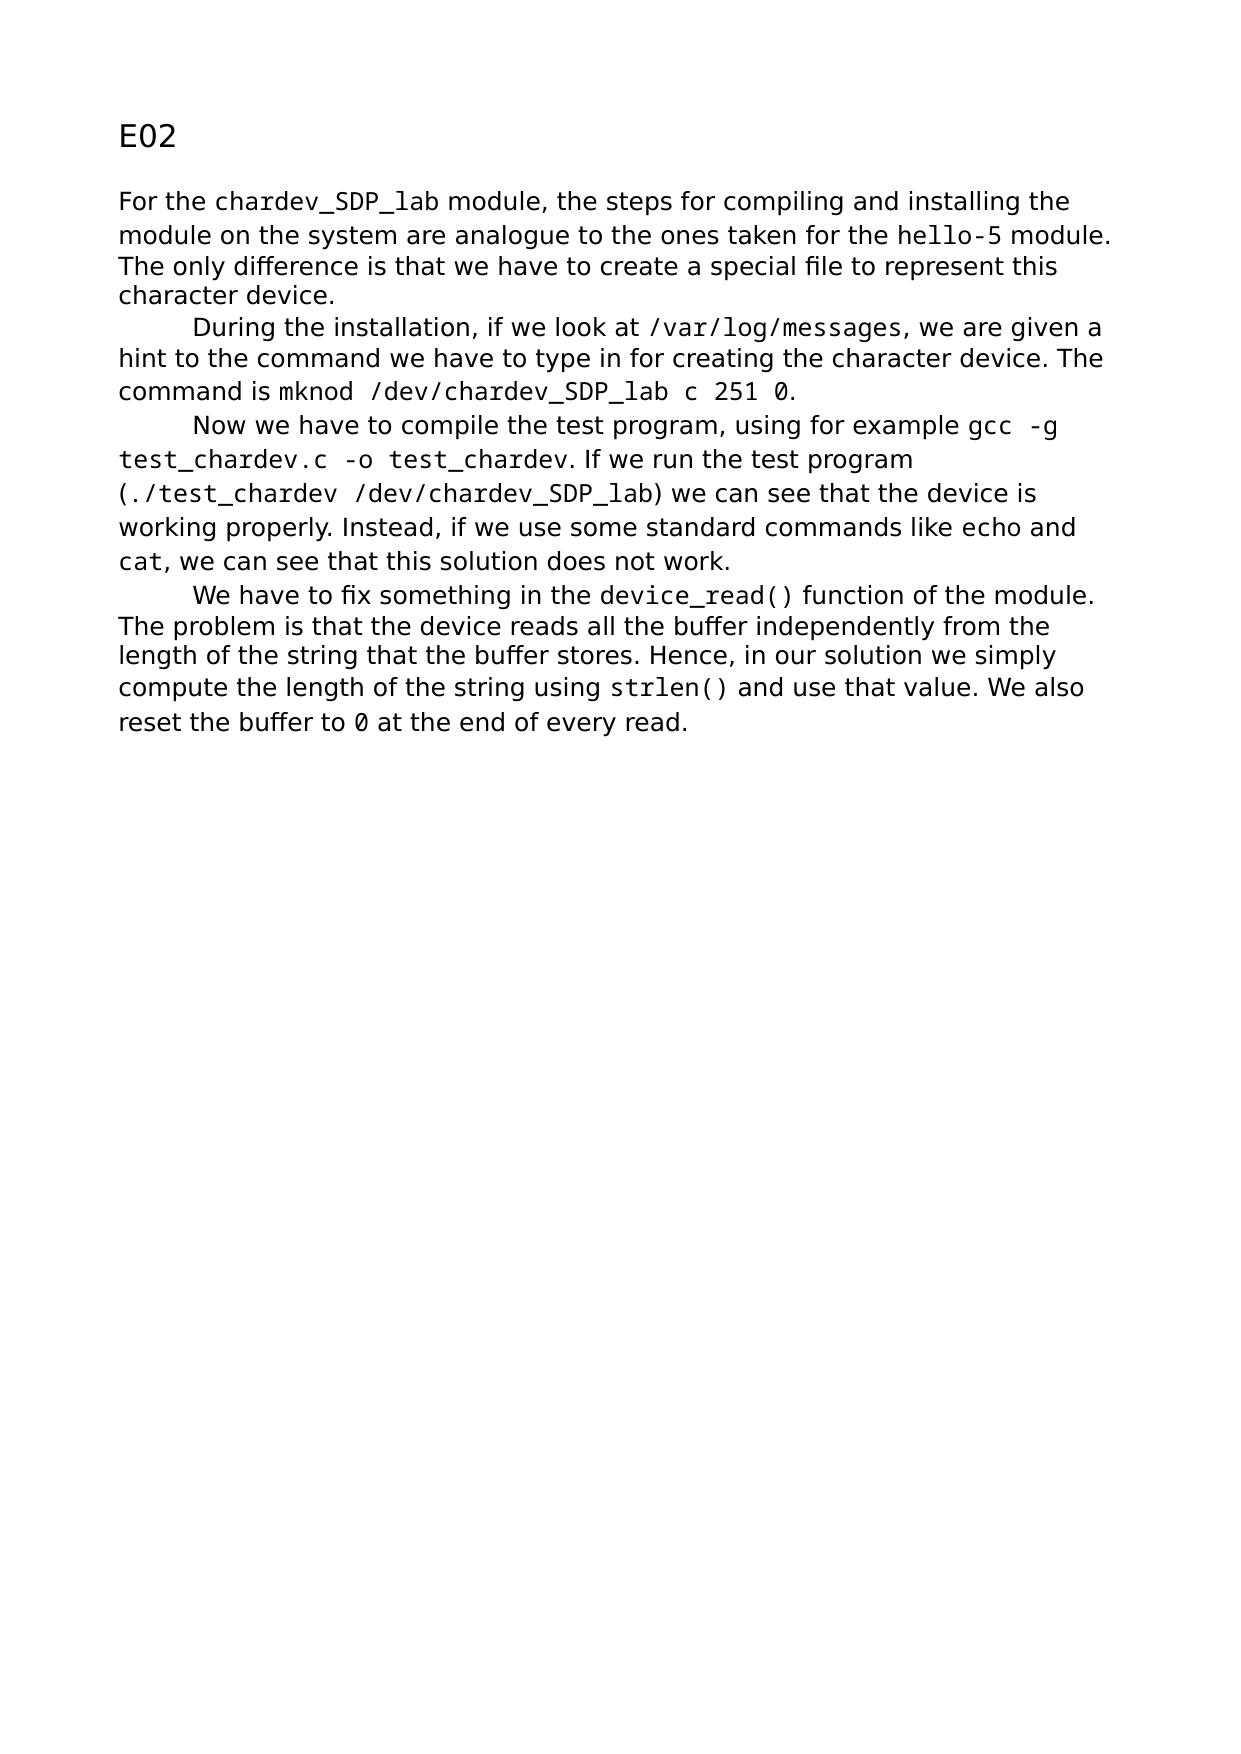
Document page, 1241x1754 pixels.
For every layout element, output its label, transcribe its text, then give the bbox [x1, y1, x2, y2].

text We have to fix something in the device_read() function of the module. The problem is that the device reads all the buffer independently from the length of the string that the buffer stores. Hence, in our solution we simply compute the length of the string using strlen() and use that value. We also reset the buffer to 0 at the end of every read. [118, 578, 1122, 738]
text For the chardev_SDP_lab module, the steps for compiling and installing the module on the system are analogue to the ones taken for the hello-5 module. The only difference is that we have to create a special file to represent this character device. [118, 184, 1122, 310]
text E02 [118, 118, 1122, 154]
text Now we have to compile the test program, using for example gcc -g test_chardev.c -o test_chardev. If we run the test program (./test_chardev /dev/chardev_SDP_lab) we can see that the device is working properly. Instead, if we use some standard commands like echo and cat, we can see that this solution does not work. [118, 407, 1122, 578]
text During the installation, if we look at /var/log/messages, we are given a hint to the command we have to type in for creating the character device. The command is mknod /dev/chardev_SDP_lab c 251 0. [118, 310, 1122, 407]
